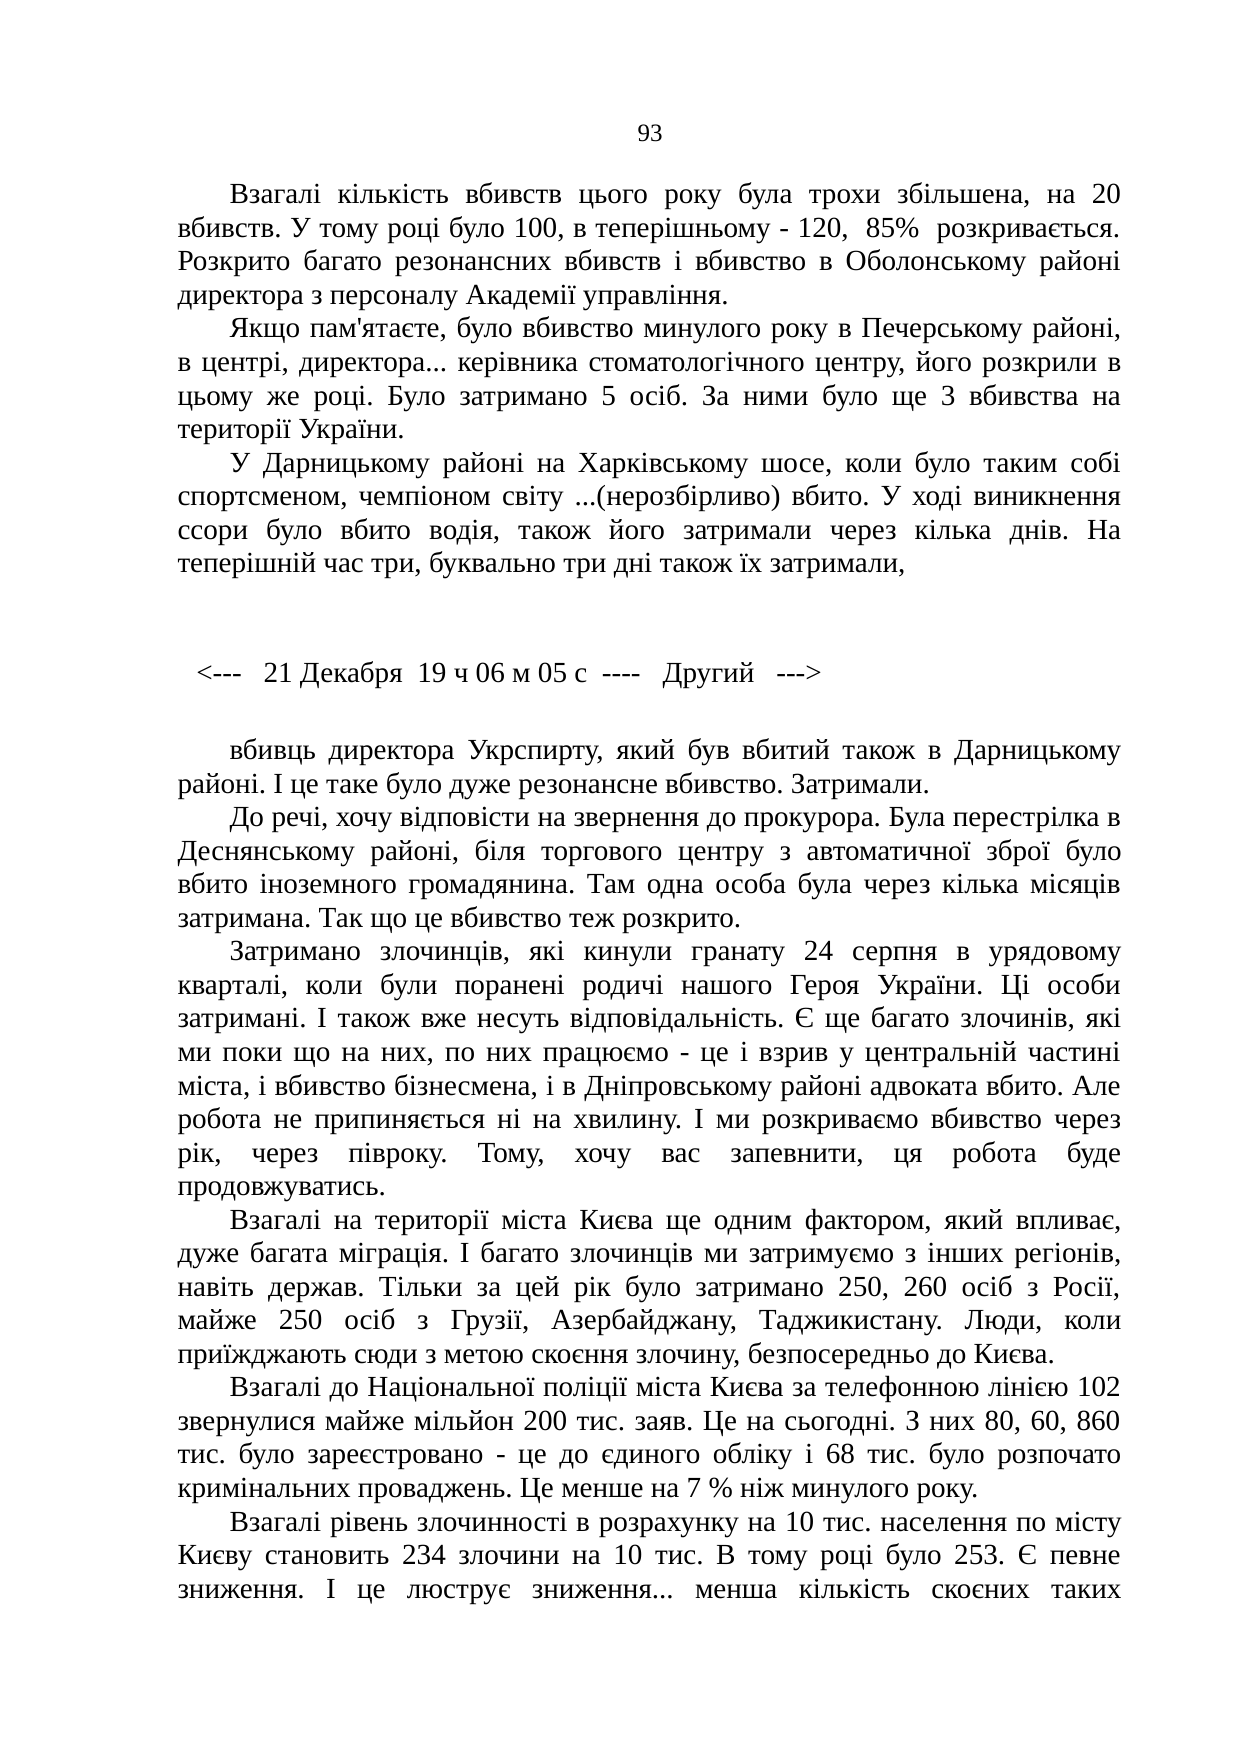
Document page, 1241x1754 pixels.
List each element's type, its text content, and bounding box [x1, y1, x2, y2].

text вбивць директора Укрспирту, який був вбитий також в Дарницькому районі. І це таке було дуже резонансне вбивство. Затримали. [177, 732, 1122, 799]
text Взагалі на території міста Києва ще одним фактором, який впливає, дуже багата міграція. І багато злочинців ми затримуємо з інших регіонів, навіть держав. Тільки за цей рік було затримано 250, 260 осіб з Росії, майже 250 осіб з Грузії, Азербайджану, Таджикистану. Люди, коли приїжджають сюди з метою скоєння злочину, безпосередньо до Києва. [177, 1202, 1122, 1369]
text Взагалі до Національної поліції міста Києва за телефонною лінією 102 звернулися майже мільйон 200 тис. заяв. Це на сьогодні. З них 80, 60, 860 тис. було зареєстровано - це до єдиного обліку і 68 тис. було розпочато кримінальних проваджень. Це менше на 7 % ніж минулого року. [177, 1369, 1122, 1504]
text Якщо пам'ятаєте, було вбивство минулого року в Печерському районі, в центрі, директора... керівника стоматологічного центру, його розкрили в цьому же році. Було затримано 5 осіб. За ними було ще 3 вбивства на території України. [177, 311, 1122, 445]
text Взагалі кількість вбивств цього року була трохи збільшена, на 20 вбивств. У тому році було 100, в теперішньому - 120, 85% розкривається. Розкрито багато резонансних вбивств і вбивство в Оболонському районі директора з персоналу Академії управління. [177, 176, 1122, 311]
text До речі, хочу відповісти на звернення до прокурора. Була перестрілка в Деснянському районі, біля торгового центру з автоматичної зброї було вбито іноземного громадянина. Там одна особа була через кілька місяців затримана. Так що це вбивство теж розкрито. [177, 799, 1122, 933]
text У Дарницькому районі на Харківському шосе, коли було таким собі спортсменом, чемпіоном світу ...(нерозбірливо) вбито. У ході виникнення ссори було вбито водія, також його затримали через кілька днів. На теперішній час три, буквально три дні також їх затримали, [177, 445, 1122, 579]
text <--- 21 Декабря 19 ч 06 м 05 с ---- Другий ---> [177, 612, 1122, 699]
text Взагалі рівень злочинності в розрахунку на 10 тис. населення по місту Києву становить 234 злочини на 10 тис. В тому році було 253. Є певне зниження. І це люструє зниження... менша кількість скоєних таких [177, 1504, 1122, 1604]
text Затримано злочинців, які кинули гранату 24 серпня в урядовому кварталі, коли були поранені родичі нашого Героя України. Ці особи затримані. І також вже несуть відповідальність. Є ще багато злочинів, які ми поки що на них, по них працюємо - це і взрив у центральній частині міста, і вбивство бізнесмена, і в Дніпровському районі адвоката вбито. Але робота не припиняється ні на хвилину. І ми розкриваємо вбивство через рік, через півроку. Тому, хочу вас запевнити, ця робота буде продовжуватись. [177, 933, 1122, 1202]
